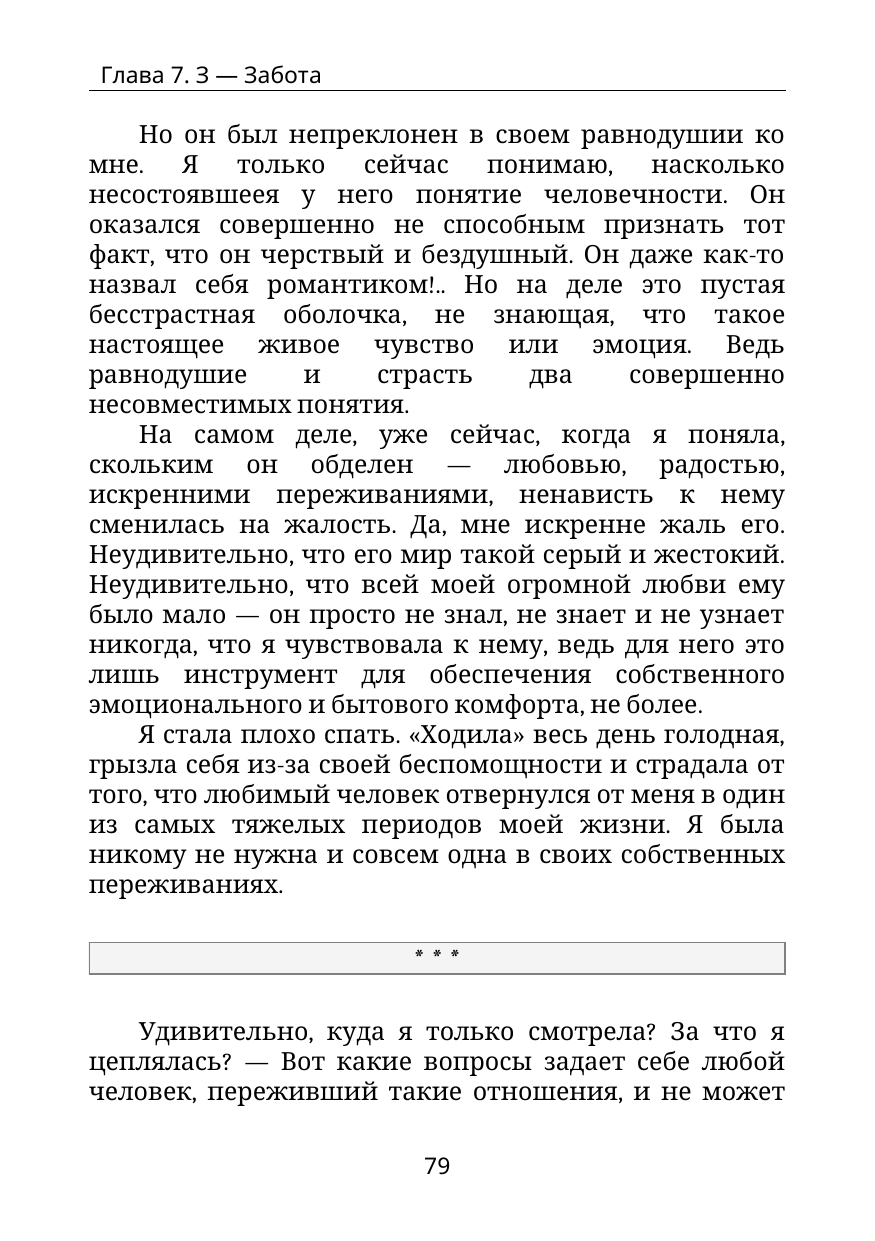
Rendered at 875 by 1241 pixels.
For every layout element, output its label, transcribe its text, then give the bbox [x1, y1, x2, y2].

text Я стала плохо спать. «Ходила» весь день голодная, грызла себя из-за своей беспомощности и страдала от того, что любимый человек отвернулся от меня в один из самых тяжелых периодов моей жизни. Я была никому не нужна и совсем одна в своих собственных переживаниях. [88, 720, 786, 900]
subtitle * * * [90, 943, 784, 973]
text Но он был непреклонен в своем равнодушии ко мне. Я только сейчас понимаю, насколько несостоявшеея у него понятие человечности. Он оказался совершенно не способным признать тот факт, что он черствый и бездушный. Он даже как-то назвал себя романтиком!.. Но на деле это пустая бесстрастная оболочка, не знающая, что такое настоящее живое чувство или эмоция. Ведь равнодушие и страсть два совершенно несовместимых понятия. [88, 120, 786, 420]
text Удивительно, куда я только смотрела? За что я цеплялась? — Вот какие вопросы задает себе любой человек, переживший такие отношения, и не может [88, 1016, 786, 1106]
text На самом деле, уже сейчас, когда я поняла, скольким он обделен — любовью, радостью, искренними переживаниями, ненависть к нему сменилась на жалость. Да, мне искренне жаль его. Неудивительно, что его мир такой серый и жестокий. Неудивительно, что всей моей огромной любви ему было мало — он просто не знал, не знает и не узнает никогда, что я чувствовала к нему, ведь для него это лишь инструмент для обеспечения собственного эмоционального и бытового комфорта, не более. [88, 420, 786, 720]
